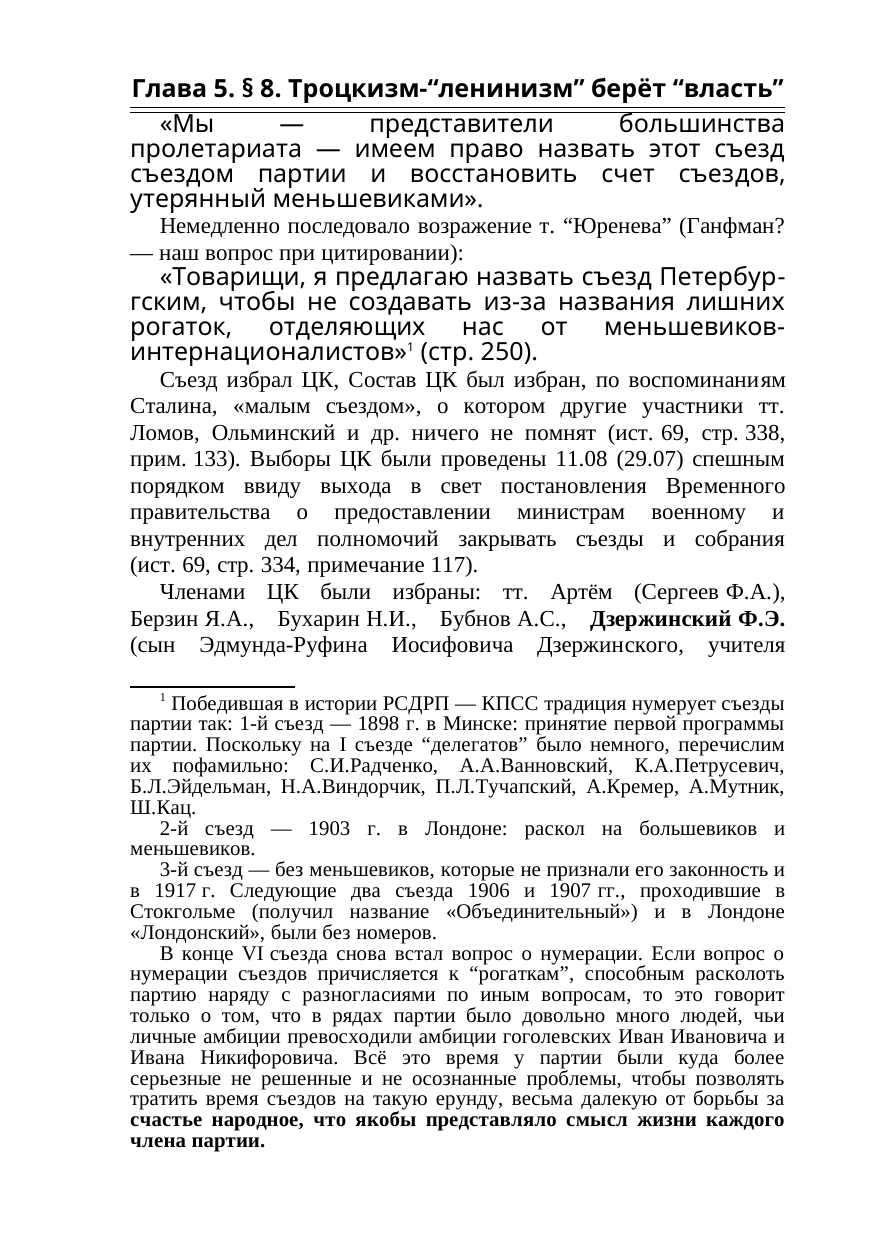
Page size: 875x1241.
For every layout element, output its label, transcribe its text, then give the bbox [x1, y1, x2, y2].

text Победившая в истории РСДРП — КПСС традиция нумерует съезды партии так: 1-й съезд — 1898 г. в Минске: принятие первой программы партии. Поскольку на I съезде “делегатов” было немного, перечислим их пофамильно: С.И.Радченко, А.А.Ванновский, К.А.Петрусевич, Б.Л.Эй­дель­ман, Н.А.Виндорчик, П.Л.Тучапский, А.Кремер, А.Мутник, Ш.Кац. [130, 693, 785, 818]
text В конце VI съезда снова встал вопрос о нумерации. Если вопрос о нумерации съездов причисляется к “рогаткам”, способным расколоть партию наряду с разногла­сиями по иным вопросам, то это говорит только о том, что в рядах партии было довольно много людей, чьи личные амбиции превосходили амбиции гоголевских Иван Ивановича и Ивана Никифоровича. Всё это время у партии были куда более серьезные не решенные и не осознанные проблемы, чтобы позволять тратить время съездов на такую ерунду, весьма далекую от борьбы за счастье народное, что якобы представляло смысл жизни каждого члена партии. [130, 943, 785, 1152]
text Съезд избрал ЦК, Состав ЦК был избран, по воспоминани­ям Сталина, «малым съездом», о котором другие участники тт. Ломов, Ольминский и др. ничего не помнят (ист. 69, стр. 338, прим. 133). Выборы ЦК были проведены 11.08 (29.07) спешным порядком ввиду выхода в свет постановления Вре­менного правительства о предоставлении министрам военному и внутренних дел полномочий закрывать съезды и собрания (ист. 69, стр. 334, примечание 117). [130, 365, 785, 578]
text Членами ЦК были избраны: тт. Артём (Сергеев Ф.А.), Берзин Я.А., Бухарин Н.И., Бубнов А.С., Дзер­жинский Ф.Э. (сын Эдмунда-Руфина Иосифовича Дзержин­ского, учителя [130, 578, 785, 658]
text 2-й съезд — 1903 г. в Лондоне: раскол на большевиков и меньшевиков. [130, 818, 785, 860]
text Немедленно последовало возражение т. “Юренева” (Ганфман? — наш вопрос при цитировании): [130, 212, 785, 265]
text «Мы — представители большинства пролетариата — имеем право назвать этот съезд съездом партии и восстановить счет съез­дов, утерянный меньшевиками». [130, 113, 785, 212]
text «Товарищи, я предлагаю назвать съезд Петербур­гским, чтобы не создавать из-за названия лишних рогаток, отделяющих нас от меньшевиков-интернационалистов» (стр. 250). [130, 265, 785, 365]
text 3-й съезд — без меньшевиков, которые не признали его законность и в 1917 г. Следующие два съезда 1906 и 1907 гг., проходившие в Стокгольме (получил название «Объединительный») и в Лондоне «Лондон­ский», были без номеров. [130, 860, 785, 943]
